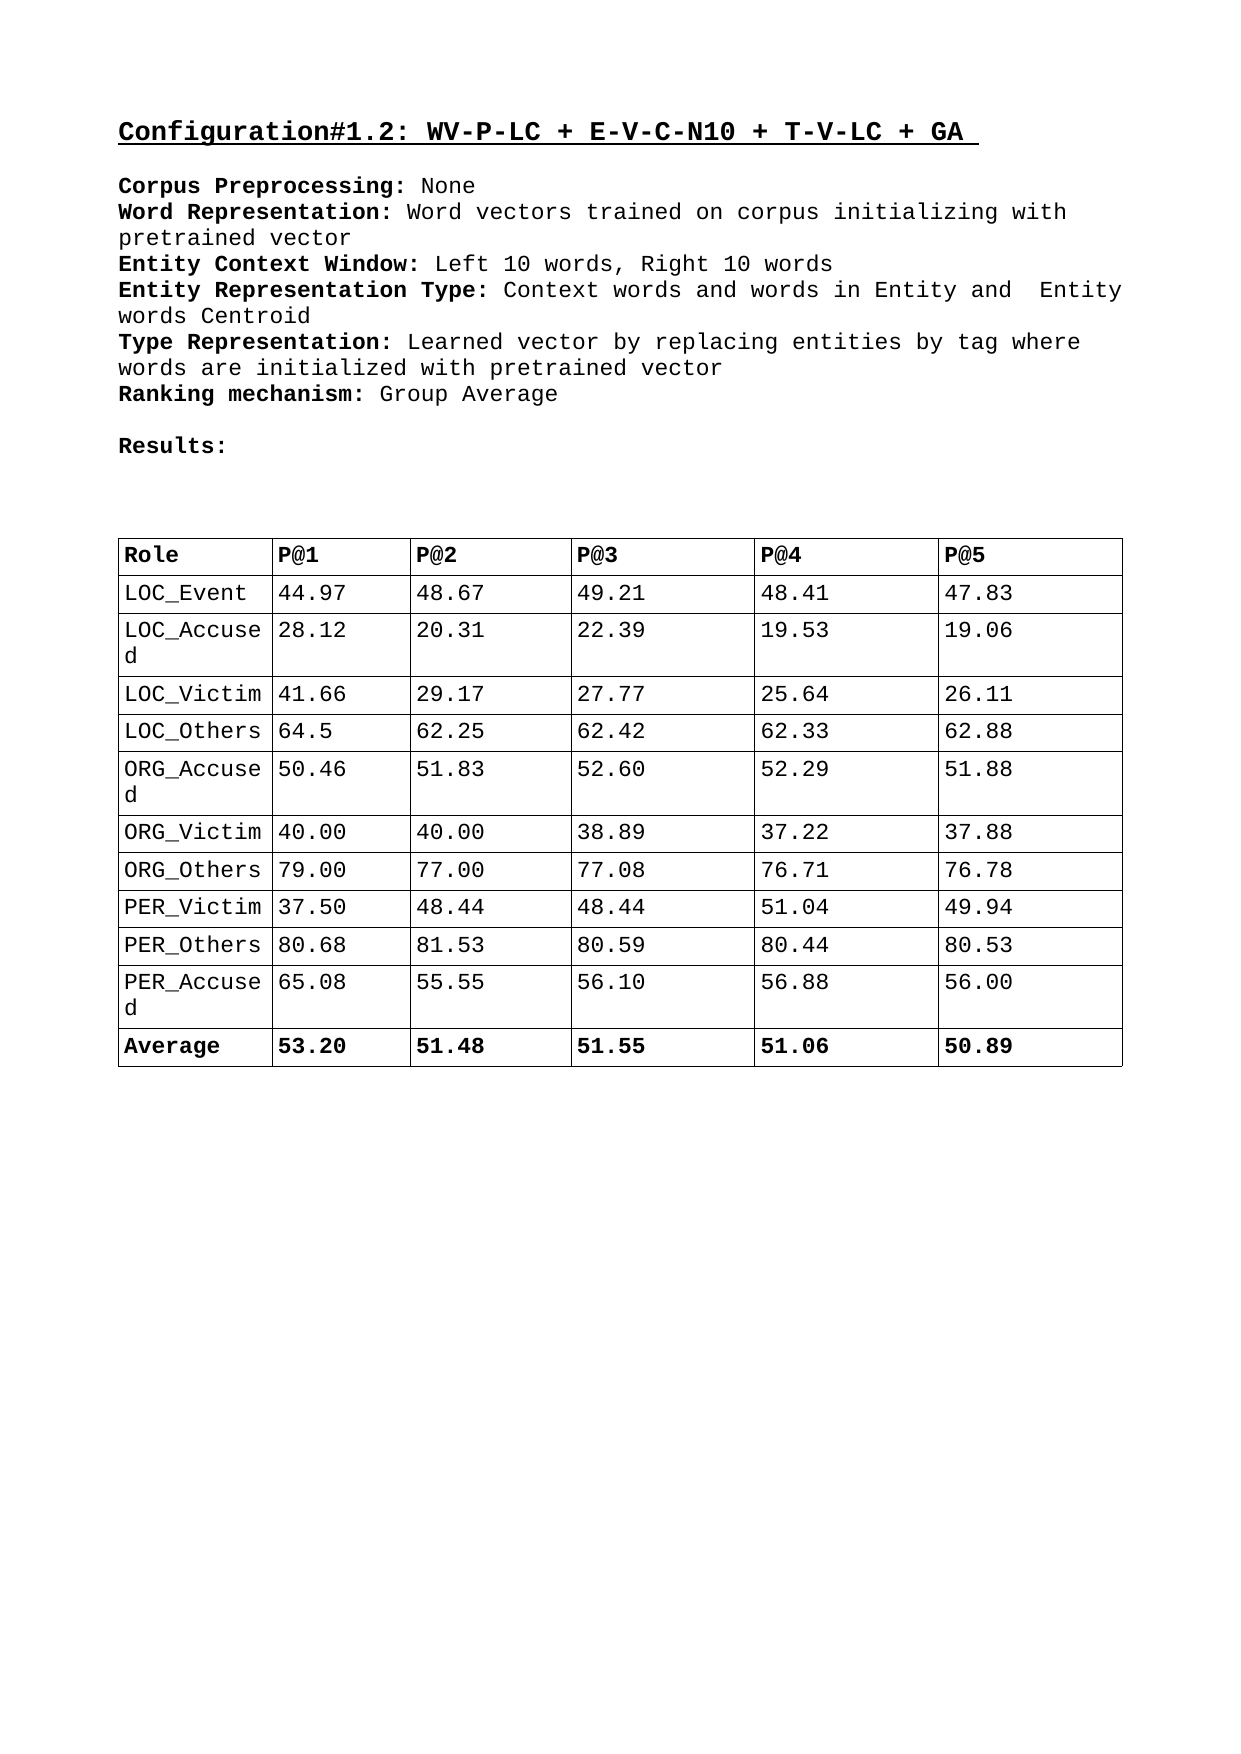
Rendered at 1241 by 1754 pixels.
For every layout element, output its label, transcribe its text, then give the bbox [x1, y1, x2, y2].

table_cell 53.20 [273, 1029, 410, 1066]
table_cell 51.55 [572, 1029, 754, 1066]
table_cell 55.55 [411, 966, 571, 1028]
table_cell 81.53 [411, 928, 571, 965]
text Ranking mechanism: Group Average [118, 382, 1122, 408]
table_header P@3 [572, 539, 754, 575]
table_cell 37.88 [939, 816, 1122, 852]
table_cell 77.00 [411, 853, 571, 890]
table_cell 50.89 [939, 1029, 1122, 1066]
text Word Representation: Word vectors trained on corpus initializing with pretrained vector [118, 201, 1122, 253]
table_cell 62.25 [411, 715, 571, 751]
text Type Representation: Learned vector by replacing entities by tag where words are initialized with pretrained vector [118, 330, 1122, 382]
table_header P@1 [273, 539, 410, 575]
table_cell 76.78 [939, 853, 1122, 890]
table_cell 26.11 [939, 677, 1122, 714]
table_cell 62.88 [939, 715, 1122, 751]
table_cell 52.29 [755, 752, 938, 815]
table_cell 38.89 [572, 816, 754, 852]
table_cell 48.44 [411, 891, 571, 927]
table_cell Average [119, 1029, 272, 1066]
table_cell 64.5 [273, 715, 410, 751]
text Results: [118, 434, 1122, 460]
table_cell 80.59 [572, 928, 754, 965]
table_cell 48.44 [572, 891, 754, 927]
table_cell 47.83 [939, 576, 1122, 613]
table_cell LOC_Victim [119, 677, 272, 714]
table_cell 62.33 [755, 715, 938, 751]
table_cell 51.48 [411, 1029, 571, 1066]
table_cell 51.88 [939, 752, 1122, 815]
table_cell LOC_Event [119, 576, 272, 613]
text Configuration#1.2: WV-P-LC + E-V-C-N10 + T-V-LC + GA [118, 118, 1122, 149]
table_cell 37.22 [755, 816, 938, 852]
table_cell PER_Victim [119, 891, 272, 927]
table_cell 48.67 [411, 576, 571, 613]
table_cell 25.64 [755, 677, 938, 714]
table_cell 65.08 [273, 966, 410, 1028]
table_cell LOC_Others [119, 715, 272, 751]
table_cell 41.66 [273, 677, 410, 714]
table_cell 79.00 [273, 853, 410, 890]
table_cell 37.50 [273, 891, 410, 927]
table_cell PER_Accused [119, 966, 272, 1028]
table_cell PER_Others [119, 928, 272, 965]
table_cell 80.68 [273, 928, 410, 965]
table_cell 56.88 [755, 966, 938, 1028]
table_cell 49.94 [939, 891, 1122, 927]
table_cell LOC_Accused [119, 614, 272, 676]
text Corpus Preprocessing: None [118, 175, 1122, 201]
text Entity Context Window: Left 10 words, Right 10 words [118, 253, 1122, 278]
table_header P@5 [939, 539, 1122, 575]
table_cell 51.06 [755, 1029, 938, 1066]
table_cell 40.00 [273, 816, 410, 852]
table_header P@4 [755, 539, 938, 575]
table_cell 80.44 [755, 928, 938, 965]
table_cell 27.77 [572, 677, 754, 714]
table_cell ORG_Accused [119, 752, 272, 815]
table_cell 22.39 [572, 614, 754, 676]
table_cell 51.04 [755, 891, 938, 927]
table_cell 56.10 [572, 966, 754, 1028]
table_cell 19.06 [939, 614, 1122, 676]
table_cell 44.97 [273, 576, 410, 613]
table_cell ORG_Victim [119, 816, 272, 852]
text Entity Representation Type: Context words and words in Entity and Entity words Centroid [118, 278, 1122, 330]
table_cell 28.12 [273, 614, 410, 676]
table_cell 51.83 [411, 752, 571, 815]
table_cell 48.41 [755, 576, 938, 613]
table_cell 40.00 [411, 816, 571, 852]
table_cell 56.00 [939, 966, 1122, 1028]
table_header Role [119, 539, 272, 575]
table_cell 80.53 [939, 928, 1122, 965]
table_cell 77.08 [572, 853, 754, 890]
table_cell 62.42 [572, 715, 754, 751]
table_cell 19.53 [755, 614, 938, 676]
table_cell 52.60 [572, 752, 754, 815]
table_cell ORG_Others [119, 853, 272, 890]
table_cell 50.46 [273, 752, 410, 815]
table_cell 76.71 [755, 853, 938, 890]
table_header P@2 [411, 539, 571, 575]
table_cell 49.21 [572, 576, 754, 613]
table_cell 29.17 [411, 677, 571, 714]
table_cell 20.31 [411, 614, 571, 676]
